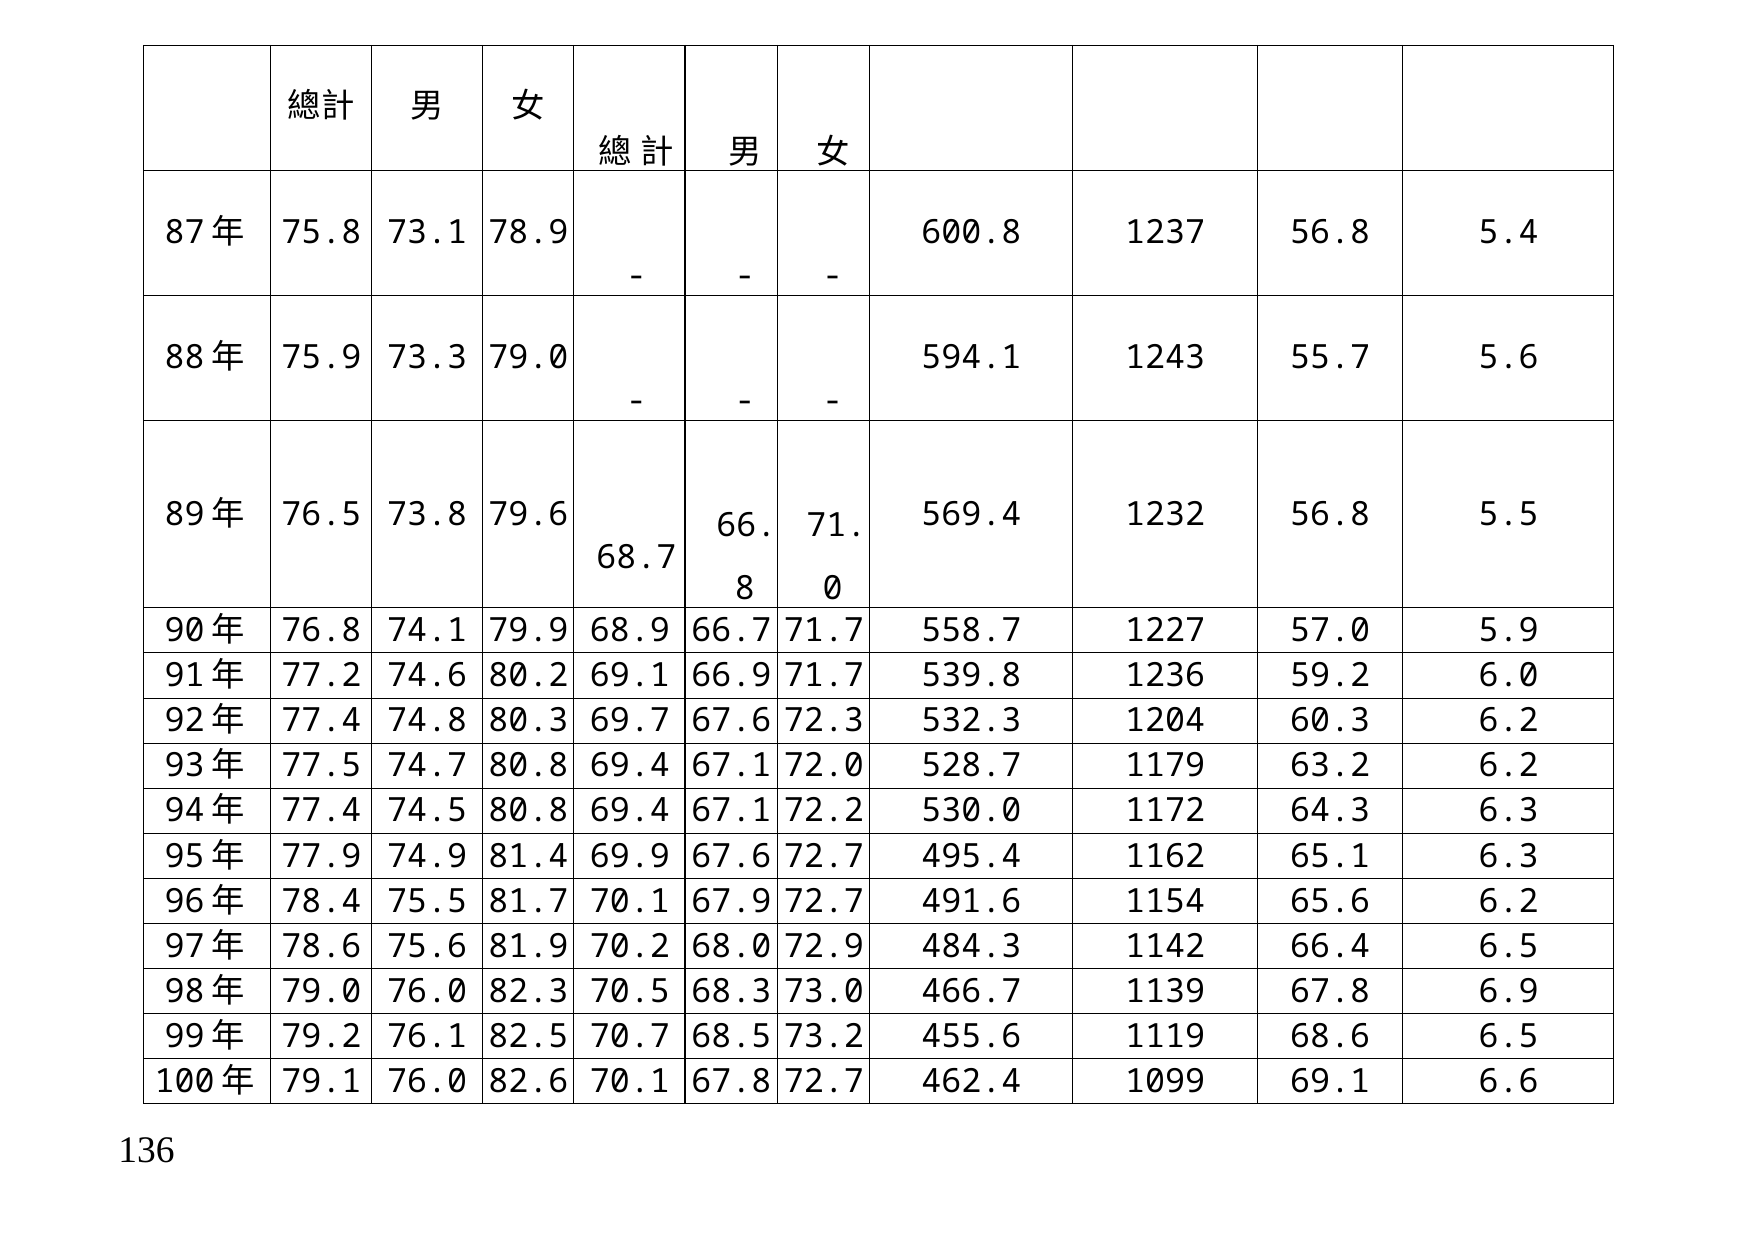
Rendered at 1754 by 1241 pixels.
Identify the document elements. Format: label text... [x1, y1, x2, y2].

table_cell 75.9 [271, 296, 371, 420]
table_cell 77.2 [271, 653, 371, 697]
table_cell 79.0 [483, 296, 573, 420]
table_cell 67.9 [686, 879, 777, 923]
table_cell 74.7 [372, 744, 482, 788]
table_cell - [778, 296, 869, 420]
table_cell 72.3 [778, 699, 869, 742]
table_cell 66.7 [686, 608, 777, 652]
table_cell 82.5 [483, 1014, 573, 1058]
table_cell 93年 [144, 744, 270, 788]
table_cell 女 [778, 46, 869, 170]
table_cell - [574, 296, 684, 420]
table_cell 59.2 [1258, 653, 1402, 697]
table_cell 82.3 [483, 969, 573, 1013]
table_cell 491.6 [870, 879, 1072, 923]
table_cell 60.3 [1258, 699, 1402, 742]
table_header [1403, 46, 1613, 170]
table_cell 63.2 [1258, 744, 1402, 788]
table_cell 68.9 [574, 608, 684, 652]
table_cell - [686, 296, 777, 420]
table_cell 總計 [271, 46, 371, 170]
table_cell 532.3 [870, 699, 1072, 742]
table_cell 74.9 [372, 834, 482, 878]
table_cell 80.2 [483, 653, 573, 697]
table_cell 80.3 [483, 699, 573, 742]
table_cell 99年 [144, 1014, 270, 1058]
table_cell 96年 [144, 879, 270, 923]
table_cell 462.4 [870, 1059, 1072, 1103]
table_header [1073, 46, 1257, 170]
table_cell 72.7 [778, 879, 869, 923]
table_cell 73.3 [372, 296, 482, 420]
table_cell 73.2 [778, 1014, 869, 1058]
table_cell 74.8 [372, 699, 482, 742]
table_cell 67.1 [686, 789, 777, 833]
table_cell 66.4 [1258, 924, 1402, 968]
table_cell 6.6 [1403, 1059, 1613, 1103]
table_cell 5.5 [1403, 421, 1613, 607]
table_cell 77.4 [271, 789, 371, 833]
table_cell 69.9 [574, 834, 684, 878]
table_cell - [686, 171, 777, 295]
table_cell 65.1 [1258, 834, 1402, 878]
table_cell 75.6 [372, 924, 482, 968]
table_cell 74.5 [372, 789, 482, 833]
table_cell 79.2 [271, 1014, 371, 1058]
table_cell 71.0 [778, 421, 869, 607]
table_cell 70.1 [574, 879, 684, 923]
table_cell 455.6 [870, 1014, 1072, 1058]
table_cell 87年 [144, 171, 270, 295]
table_cell 67.1 [686, 744, 777, 788]
table_cell 1237 [1073, 171, 1257, 295]
table_header [1258, 46, 1402, 170]
table_cell 76.0 [372, 1059, 482, 1103]
table_cell 600.8 [870, 171, 1072, 295]
table_cell 528.7 [870, 744, 1072, 788]
table_cell 70.1 [574, 1059, 684, 1103]
table_cell 97年 [144, 924, 270, 968]
table_cell 594.1 [870, 296, 1072, 420]
table_cell - [778, 171, 869, 295]
table_cell 72.7 [778, 1059, 869, 1103]
table_cell 6.5 [1403, 1014, 1613, 1058]
table_cell 530.0 [870, 789, 1072, 833]
table_cell 88年 [144, 296, 270, 420]
table_cell 81.9 [483, 924, 573, 968]
table_cell 95年 [144, 834, 270, 878]
table_cell 79.1 [271, 1059, 371, 1103]
table_cell 67.8 [1258, 969, 1402, 1013]
table_cell 1204 [1073, 699, 1257, 742]
table_cell 1232 [1073, 421, 1257, 607]
table_cell 66.9 [686, 653, 777, 697]
table_cell 74.1 [372, 608, 482, 652]
table_cell 72.0 [778, 744, 869, 788]
table_cell 90年 [144, 608, 270, 652]
table_cell 64.3 [1258, 789, 1402, 833]
table_cell 1139 [1073, 969, 1257, 1013]
table_cell 1172 [1073, 789, 1257, 833]
table_cell 81.4 [483, 834, 573, 878]
table_cell 569.4 [870, 421, 1072, 607]
table_cell 98年 [144, 969, 270, 1013]
table_cell 75.5 [372, 879, 482, 923]
table_cell 72.9 [778, 924, 869, 968]
table_cell 100年 [144, 1059, 270, 1103]
table_cell 女 [483, 46, 573, 170]
table_cell 495.4 [870, 834, 1072, 878]
table_cell 6.2 [1403, 879, 1613, 923]
table_cell 72.7 [778, 834, 869, 878]
table_cell 82.6 [483, 1059, 573, 1103]
table_cell 71.7 [778, 608, 869, 652]
table_cell 77.4 [271, 699, 371, 742]
table_header [870, 46, 1072, 170]
table_cell 70.5 [574, 969, 684, 1013]
table_cell 72.2 [778, 789, 869, 833]
table_cell 67.6 [686, 834, 777, 878]
table_cell 71.7 [778, 653, 869, 697]
table_cell 56.8 [1258, 421, 1402, 607]
table_cell 76.1 [372, 1014, 482, 1058]
table_cell 76.5 [271, 421, 371, 607]
table_cell 75.8 [271, 171, 371, 295]
table_cell 5.4 [1403, 171, 1613, 295]
table_cell 1099 [1073, 1059, 1257, 1103]
table_cell 1154 [1073, 879, 1257, 923]
table_cell 539.8 [870, 653, 1072, 697]
table_cell 80.8 [483, 789, 573, 833]
table_cell 55.7 [1258, 296, 1402, 420]
table_cell 68.0 [686, 924, 777, 968]
table_cell 5.6 [1403, 296, 1613, 420]
table_cell 69.1 [1258, 1059, 1402, 1103]
table_cell 1227 [1073, 608, 1257, 652]
table_cell 57.0 [1258, 608, 1402, 652]
table_cell 68.5 [686, 1014, 777, 1058]
table_cell 1243 [1073, 296, 1257, 420]
table_cell 80.8 [483, 744, 573, 788]
table_header [144, 46, 270, 170]
table_cell 73.8 [372, 421, 482, 607]
table_cell 79.9 [483, 608, 573, 652]
table_cell 6.3 [1403, 834, 1613, 878]
table_cell - [574, 171, 684, 295]
table_cell 69.4 [574, 789, 684, 833]
table_cell 1162 [1073, 834, 1257, 878]
table_cell 466.7 [870, 969, 1072, 1013]
table_cell 總計 [574, 46, 684, 170]
table_cell 91年 [144, 653, 270, 697]
table_cell 65.6 [1258, 879, 1402, 923]
table_cell 79.0 [271, 969, 371, 1013]
table_cell 1142 [1073, 924, 1257, 968]
table_cell 484.3 [870, 924, 1072, 968]
table_cell 67.6 [686, 699, 777, 742]
table_cell 78.4 [271, 879, 371, 923]
table_cell 70.2 [574, 924, 684, 968]
table_cell 男 [686, 46, 777, 170]
table_cell 77.5 [271, 744, 371, 788]
table_cell 81.7 [483, 879, 573, 923]
table_cell 69.7 [574, 699, 684, 742]
table_cell 1119 [1073, 1014, 1257, 1058]
table_cell 68.6 [1258, 1014, 1402, 1058]
table_cell 78.9 [483, 171, 573, 295]
table_cell 男 [372, 46, 482, 170]
table_cell 69.1 [574, 653, 684, 697]
table_cell 78.6 [271, 924, 371, 968]
table_cell 5.9 [1403, 608, 1613, 652]
table_cell 66.8 [686, 421, 777, 607]
table_cell 73.0 [778, 969, 869, 1013]
table_cell 6.0 [1403, 653, 1613, 697]
table_cell 76.0 [372, 969, 482, 1013]
table_cell 67.8 [686, 1059, 777, 1103]
table_cell 6.5 [1403, 924, 1613, 968]
table_cell 6.9 [1403, 969, 1613, 1013]
table_cell 70.7 [574, 1014, 684, 1058]
table_cell 94年 [144, 789, 270, 833]
table_cell 6.2 [1403, 699, 1613, 742]
table_cell 69.4 [574, 744, 684, 788]
table_cell 6.3 [1403, 789, 1613, 833]
table_cell 1236 [1073, 653, 1257, 697]
table_cell 76.8 [271, 608, 371, 652]
table_cell 89年 [144, 421, 270, 607]
table_cell 92年 [144, 699, 270, 742]
table_cell 77.9 [271, 834, 371, 878]
table_cell 56.8 [1258, 171, 1402, 295]
table_cell 68.3 [686, 969, 777, 1013]
table_cell 68.7 [574, 421, 684, 607]
table_cell 74.6 [372, 653, 482, 697]
table_cell 558.7 [870, 608, 1072, 652]
table_cell 6.2 [1403, 744, 1613, 788]
table_cell 73.1 [372, 171, 482, 295]
table_cell 1179 [1073, 744, 1257, 788]
table_cell 79.6 [483, 421, 573, 607]
